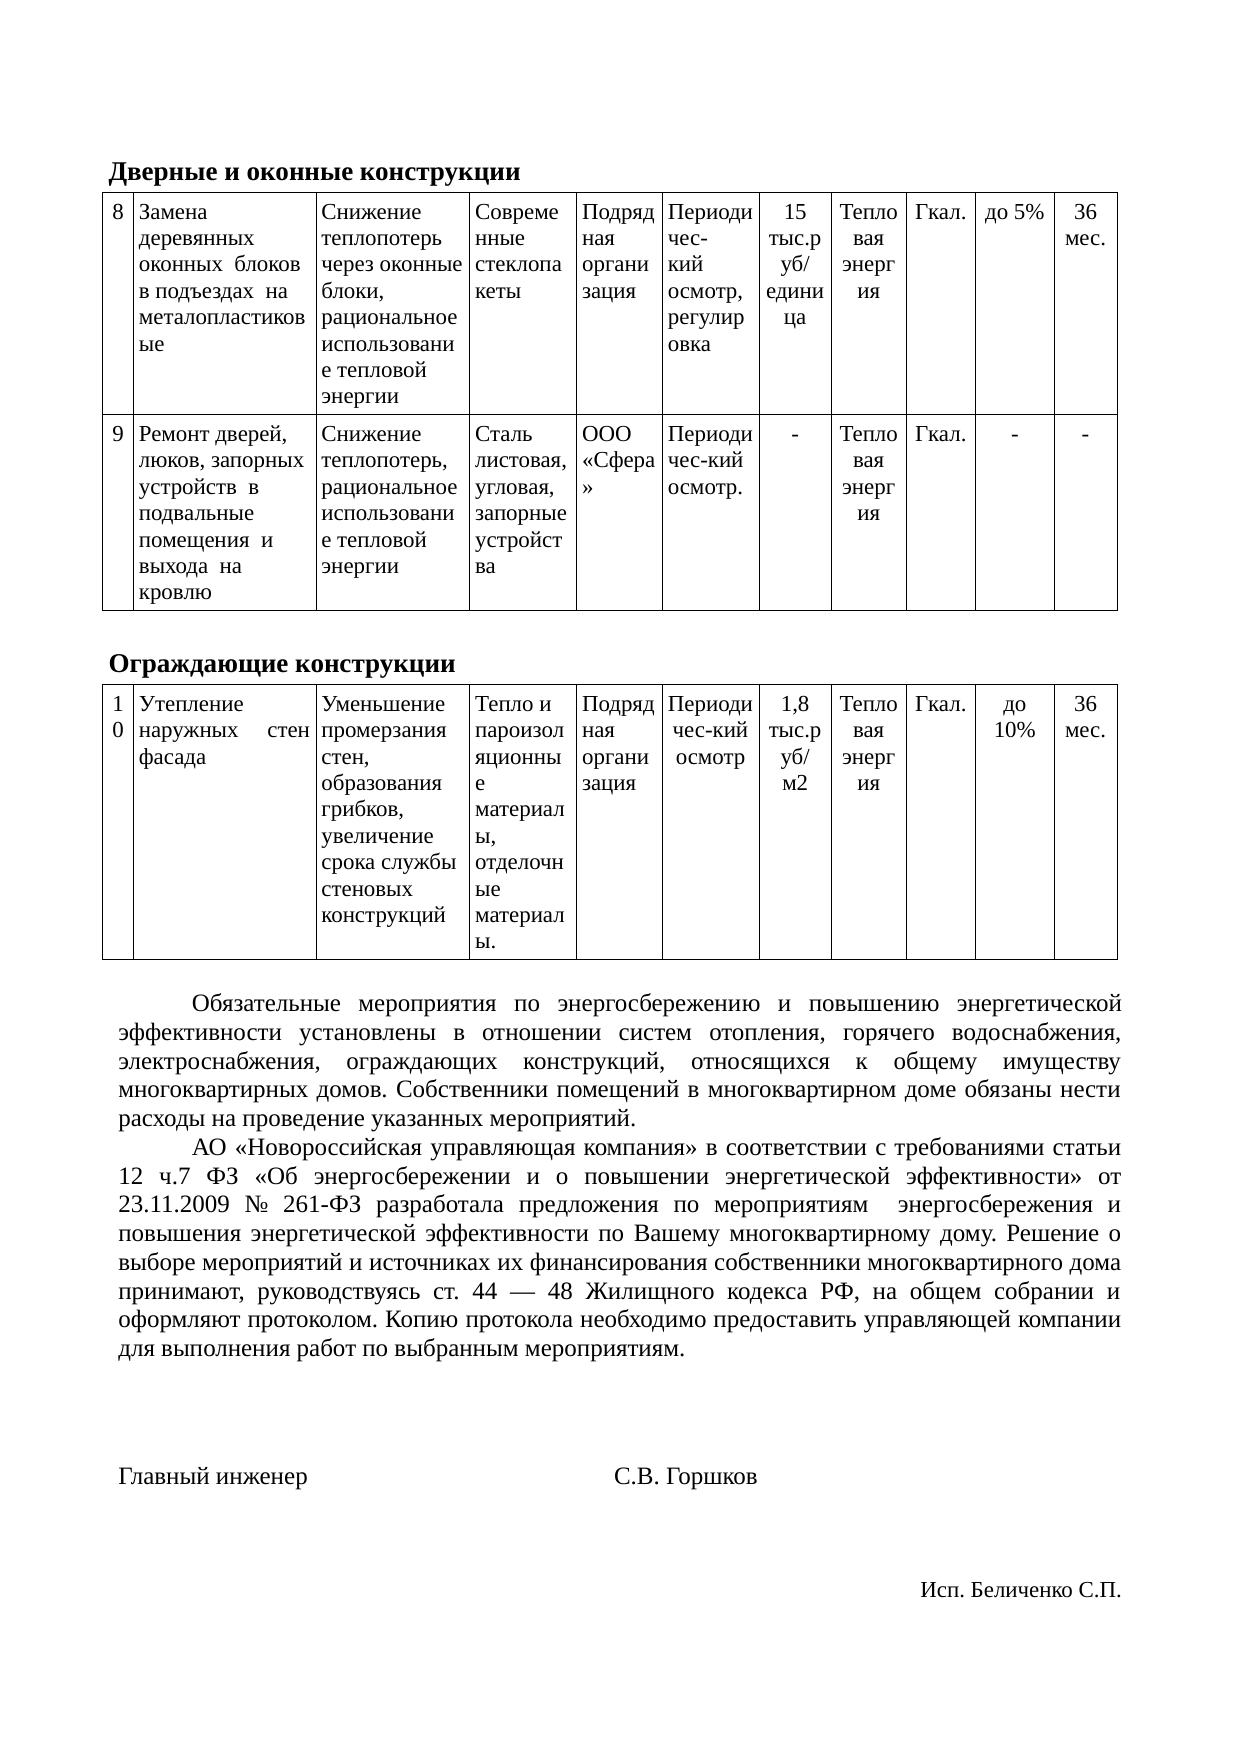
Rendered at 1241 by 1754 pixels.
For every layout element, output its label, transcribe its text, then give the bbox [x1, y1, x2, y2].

table_cell Уменьшение промерзания стен, образования грибков, увеличение срока службы стеновых конструкций [317, 685, 469, 959]
table_cell [1118, 192, 1122, 414]
table_cell 15 тыс.руб/ единица [760, 193, 831, 414]
table_cell 36 мес. [1055, 685, 1117, 959]
table_cell 8 [103, 193, 133, 414]
table_cell Периодичес- кий осмотр, регулировка [663, 193, 759, 414]
table_cell Подрядная организация [577, 685, 662, 959]
table_cell Тепловая энергия [832, 193, 906, 414]
table_cell Сталь листовая, угловая, запорные устройства [470, 415, 576, 610]
table_cell - [760, 415, 831, 610]
text Исп. Беличенко С.П. [118, 1576, 1122, 1602]
table_cell Гкал. [907, 193, 975, 414]
table_cell Современные стеклопакеты [470, 193, 576, 414]
table_cell Утепление наружных стен фасада [134, 685, 316, 959]
text Обязательные мероприятия по энергосбережению и повышению энергетической эффективности установлены в отношении систем отопления, горячего водоснабжения, электроснабжения, ограждающих конструкций, относящихся к общему имуществу многоквартирных домов. Собственники помещений в многоквартирном доме обязаны нести расходы на проведение указанных мероприятий. [118, 988, 1122, 1132]
table_cell Подрядная организация [577, 193, 662, 414]
table_cell 36 мес. [1055, 193, 1117, 414]
table_cell 9 [103, 415, 133, 610]
table_cell Тепло и пароизоляционные материалы, отделочные материалы. [470, 685, 576, 959]
table_cell - [976, 415, 1054, 610]
table_cell Периодичес-кий осмотр [663, 685, 759, 959]
text Главный инженер С.В. Горшков [118, 1461, 1122, 1489]
table_cell Замена деревянных оконных блоков в подъездах на металопластиковые [134, 193, 316, 414]
table_cell [1118, 414, 1122, 610]
table_cell [1118, 684, 1122, 959]
table_cell Ремонт дверей, люков, запорных устройств в подвальные помещения и выхода на кровлю [134, 415, 316, 610]
table_cell 10 [103, 685, 133, 959]
table_cell 1,8 тыс.руб/ м2 [760, 685, 831, 959]
table_cell - [1055, 415, 1117, 610]
table_cell Тепловая энергия [832, 685, 906, 959]
table_cell Гкал. [907, 685, 975, 959]
table_cell до 5% [976, 193, 1054, 414]
text АО «Новороссийская управляющая компания» в соответствии с требованиями статьи 12 ч.7 ФЗ «Об энергосбережении и о повышении энергетической эффективности» от 23.11.2009 № 261-ФЗ разработала предложения по мероприятиям энергосбережения и повышения энергетической эффективности по Вашему многоквартирному дому. Решение о выборе мероприятий и источниках их финансирования собственники многоквартирного дома принимают, руководствуясь ст. 44 — 48 Жилищного кодекса РФ, на общем собрании и оформляют протоколом. Копию протокола необходимо предоставить управляющей компании для выполнения работ по выбранным мероприятиям. [118, 1132, 1122, 1362]
table_cell Ограждающие конструкции [103, 610, 1122, 684]
table_cell Дверные и оконные конструкции [103, 118, 1122, 192]
table_cell Снижение теплопотерь, рациональное использование тепловой энергии [317, 415, 469, 610]
table_cell ООО «Сфера» [577, 415, 662, 610]
table_cell до 10% [976, 685, 1054, 959]
table_cell Гкал. [907, 415, 975, 610]
table_cell Тепловая энергия [832, 415, 906, 610]
table_cell Снижение теплопотерь через оконные блоки, рациональное использование тепловой энергии [317, 193, 469, 414]
table_cell Периодичес-кий осмотр. [663, 415, 759, 610]
